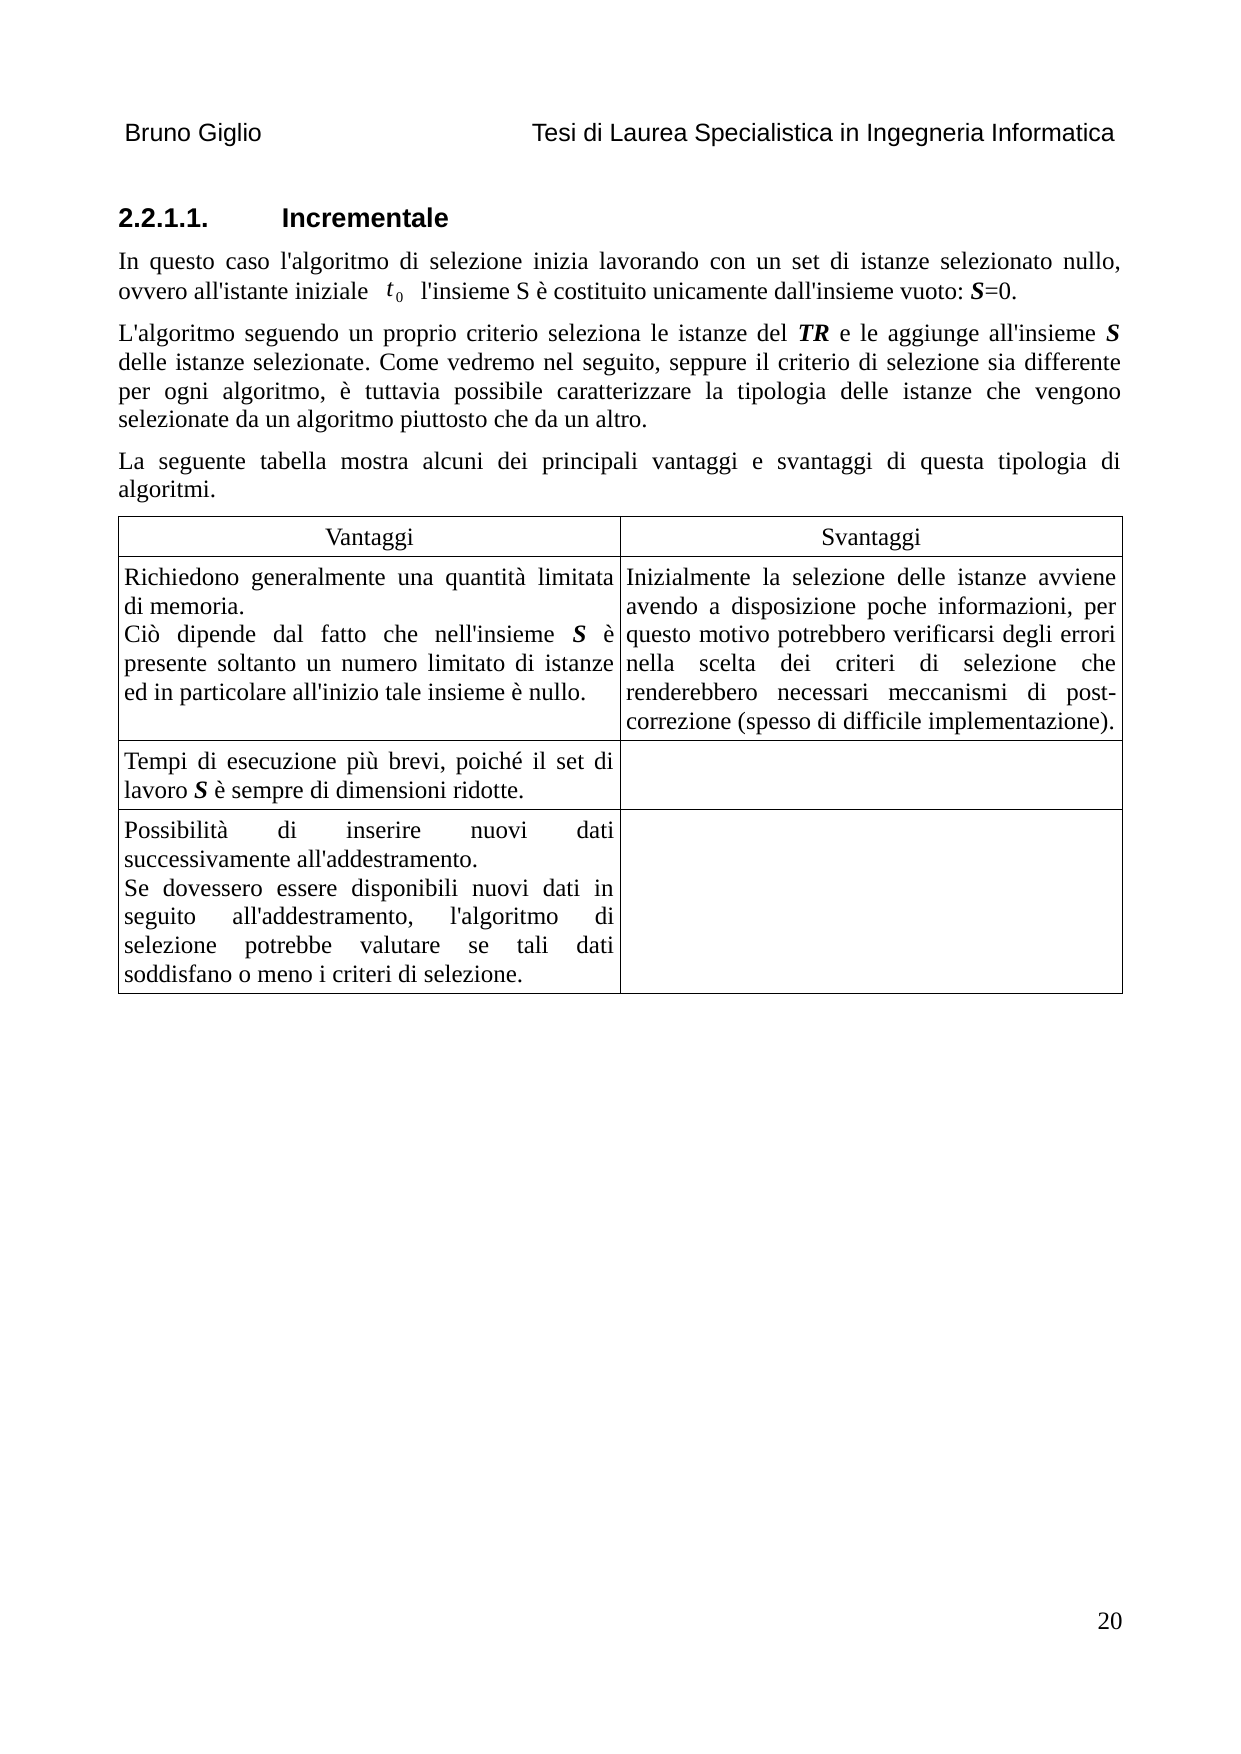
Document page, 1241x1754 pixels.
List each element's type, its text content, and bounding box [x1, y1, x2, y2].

text In questo caso l'algoritmo di selezione inizia lavorando con un set di istanze selezionato nullo, ovvero all'istante inizialel'insieme S è costituito unicamente dall'insieme vuoto: S=0. [118, 246, 1122, 306]
table_header Vantaggi [119, 517, 620, 556]
text La seguente tabella mostra alcuni dei principali vantaggi e svantaggi di questa tipologia di algoritmi. [118, 446, 1122, 503]
table_cell Inizialmente la selezione delle istanze avviene avendo a disposizione poche informazioni, per questo motivo potrebbero verificarsi degli errori nella scelta dei criteri di selezione che renderebbero necessari meccanismi di post-correzione (spesso di difficile implementazione). [621, 557, 1122, 740]
table_header Svantaggi [621, 517, 1122, 556]
table_cell [621, 810, 1122, 993]
table_cell Richiedono generalmente una quantità limitata di memoria. Ciò dipende dal fatto che nell'insieme S è presente soltanto un numero limitato di istanze ed in particolare all'inizio tale insieme è nullo. [119, 557, 620, 740]
text L'algoritmo seguendo un proprio criterio seleziona le istanze del TR e le aggiunge all'insieme S delle istanze selezionate. Come vedremo nel seguito, seppure il criterio di selezione sia differente per ogni algoritmo, è tuttavia possibile caratterizzare la tipologia delle istanze che vengono selezionate da un algoritmo piuttosto che da un altro. [118, 318, 1122, 433]
table_cell Tempi di esecuzione più brevi, poiché il set di lavoro S è sempre di dimensioni ridotte. [119, 741, 620, 809]
table_cell Possibilità di inserire nuovi dati successivamente all'addestramento. Se dovessero essere disponibili nuovi dati in seguito all'addestramento, l'algoritmo di selezione potrebbe valutare se tali dati soddisfano o meno i criteri di selezione. [119, 810, 620, 993]
table_cell [621, 741, 1122, 809]
subtitle Incrementale [118, 202, 1122, 233]
